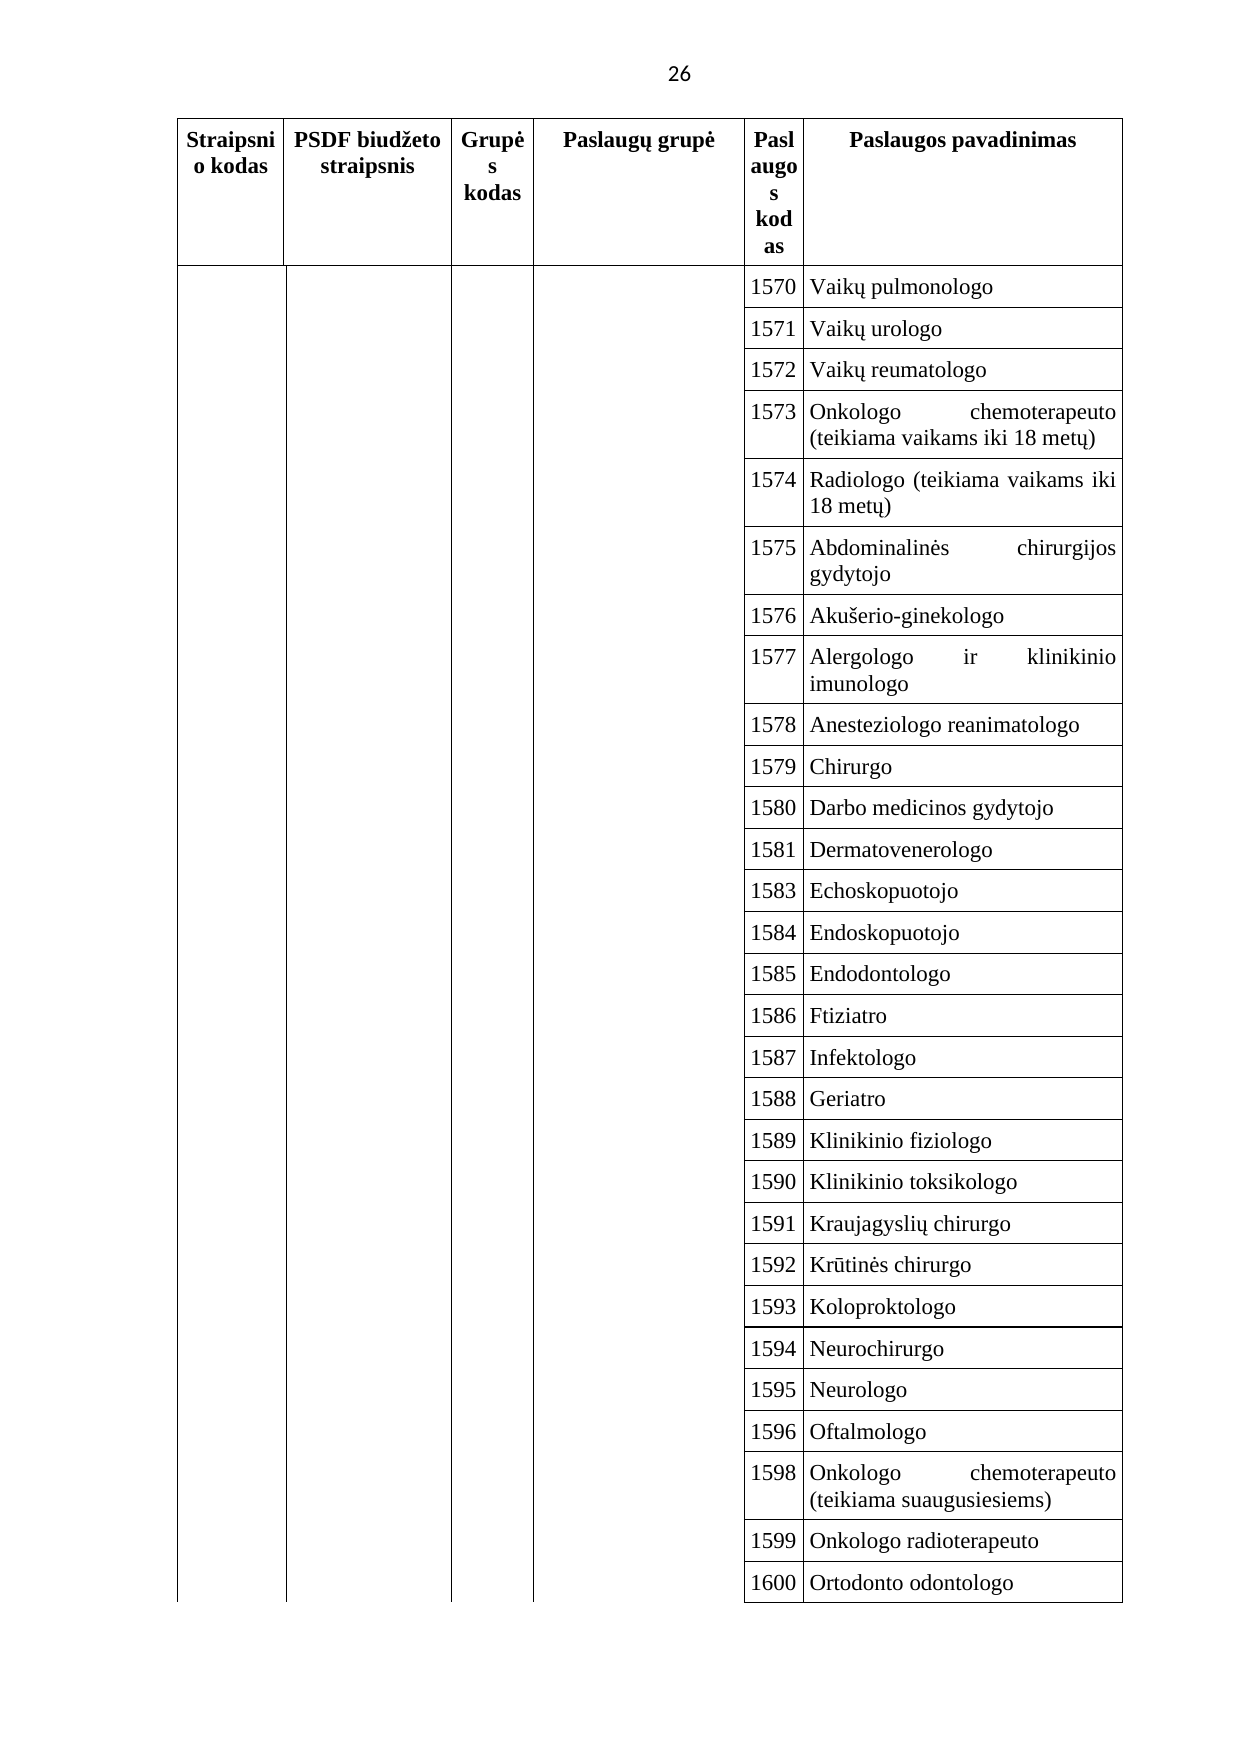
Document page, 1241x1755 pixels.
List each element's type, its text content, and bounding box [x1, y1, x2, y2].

table_cell [178, 458, 286, 526]
table_cell 1593 [745, 1286, 803, 1326]
table_cell [287, 1119, 451, 1160]
table_cell [534, 1326, 744, 1368]
table_cell [178, 994, 286, 1036]
table_cell 1571 [745, 308, 803, 348]
table_cell Echoskopuotojo [804, 870, 1122, 911]
table_cell 1599 [745, 1520, 803, 1561]
table_cell [452, 1036, 533, 1077]
table_cell [178, 1285, 286, 1326]
table_cell [534, 1119, 744, 1160]
table_cell [534, 1451, 744, 1519]
table_cell [178, 1561, 286, 1602]
table_cell Vaikų pulmonologo [804, 266, 1122, 307]
table_cell [452, 1160, 533, 1202]
table_cell 1575 [745, 527, 803, 593]
table_cell [178, 1410, 286, 1451]
table_cell [534, 1519, 744, 1561]
table_cell 1591 [745, 1203, 803, 1243]
table_cell [287, 1160, 451, 1202]
table_cell 1583 [745, 870, 803, 911]
table_cell 1594 [745, 1328, 803, 1368]
table_header PSDF biudžeto straipsnis [284, 119, 451, 265]
table_cell [178, 635, 286, 703]
table_header Paslaugos kodas [745, 119, 803, 265]
table_cell [287, 1202, 451, 1243]
table_cell 1580 [745, 787, 803, 828]
table_cell [452, 1519, 533, 1561]
table_cell [178, 1036, 286, 1077]
table_cell [178, 1519, 286, 1561]
table_cell [452, 869, 533, 911]
table_cell Oftalmologo [804, 1411, 1122, 1451]
table_cell [287, 1243, 451, 1285]
table_cell [287, 1410, 451, 1451]
table_cell Kraujagyslių chirurgo [804, 1203, 1122, 1243]
table_cell [178, 594, 286, 635]
table_cell [178, 911, 286, 952]
table_cell [178, 526, 286, 593]
table_cell [178, 348, 286, 390]
table_cell 1588 [745, 1078, 803, 1119]
table_cell [178, 1160, 286, 1202]
table_cell 1600 [745, 1562, 803, 1602]
table_cell [452, 458, 533, 526]
table_header Paslaugų grupė [534, 119, 744, 265]
table_cell 1577 [745, 636, 803, 703]
table_cell [534, 786, 744, 828]
table_cell 1587 [745, 1037, 803, 1077]
table_cell [452, 786, 533, 828]
table_cell [534, 828, 744, 869]
table_cell Klinikinio toksikologo [804, 1161, 1122, 1202]
table_cell 1570 [745, 266, 803, 307]
table_cell 1590 [745, 1161, 803, 1202]
table_cell [287, 1519, 451, 1561]
table_cell [452, 1326, 533, 1368]
table_cell [534, 869, 744, 911]
table_cell [534, 307, 744, 348]
table_cell [178, 1326, 286, 1368]
table_cell 1595 [745, 1369, 803, 1409]
table_cell 1579 [745, 746, 803, 786]
table_cell [287, 266, 451, 307]
table_cell 1573 [745, 391, 803, 458]
table_cell 1596 [745, 1411, 803, 1451]
table_header Grupės kodas [452, 119, 533, 265]
table_cell [287, 745, 451, 786]
table_cell [534, 1036, 744, 1077]
table_cell Abdominalinės chirurgijos gydytojo [804, 527, 1122, 593]
table_header Paslaugos pavadinimas [804, 119, 1122, 265]
table_cell [287, 1326, 451, 1368]
table_cell Onkologo chemoterapeuto (teikiama vaikams iki 18 metų) [804, 391, 1122, 458]
table_header Straipsnio kodas [178, 119, 283, 265]
table_cell 1585 [745, 954, 803, 994]
table_cell [534, 1243, 744, 1285]
table_cell [534, 458, 744, 526]
table_cell [452, 1451, 533, 1519]
table_cell [287, 594, 451, 635]
table_cell [534, 1160, 744, 1202]
table_cell [452, 1561, 533, 1602]
table_cell Neurochirurgo [804, 1328, 1122, 1368]
table_cell [452, 348, 533, 390]
table_cell [452, 594, 533, 635]
table_cell [178, 266, 286, 307]
table_cell Chirurgo [804, 746, 1122, 786]
table_cell [287, 828, 451, 869]
table_cell 1576 [745, 595, 803, 635]
table_cell [287, 390, 451, 458]
table_cell 1578 [745, 704, 803, 744]
table_cell Ftiziatro [804, 995, 1122, 1036]
table_cell [287, 1285, 451, 1326]
table_cell [452, 526, 533, 593]
table_cell Onkologo chemoterapeuto (teikiama suaugusiesiems) [804, 1452, 1122, 1519]
table_cell Infektologo [804, 1037, 1122, 1077]
table_cell Endoskopuotojo [804, 912, 1122, 952]
table_cell [452, 828, 533, 869]
table_cell [178, 1202, 286, 1243]
table_cell [452, 1368, 533, 1409]
table_cell [287, 1561, 451, 1602]
table_cell 1598 [745, 1452, 803, 1519]
table_cell [452, 1119, 533, 1160]
table_cell [452, 1077, 533, 1119]
table_cell [534, 1077, 744, 1119]
table_cell [287, 1036, 451, 1077]
table_cell [178, 307, 286, 348]
table_cell [178, 953, 286, 994]
table_cell Anesteziologo reanimatologo [804, 704, 1122, 744]
table_cell [452, 390, 533, 458]
table_cell Vaikų urologo [804, 308, 1122, 348]
table_cell [534, 266, 744, 307]
table_cell Geriatro [804, 1078, 1122, 1119]
table_cell [452, 1285, 533, 1326]
table_cell [287, 348, 451, 390]
table_cell [452, 703, 533, 744]
table_cell [178, 869, 286, 911]
table_cell 1584 [745, 912, 803, 952]
table_cell [534, 994, 744, 1036]
table_cell [287, 1077, 451, 1119]
table_cell [452, 745, 533, 786]
table_cell [287, 458, 451, 526]
table_cell [452, 635, 533, 703]
table_cell [287, 1368, 451, 1409]
table_cell [287, 994, 451, 1036]
table_cell [287, 1451, 451, 1519]
table_cell [534, 635, 744, 703]
table_cell [178, 1243, 286, 1285]
table_cell Onkologo radioterapeuto [804, 1520, 1122, 1561]
table_cell [178, 745, 286, 786]
table_cell [534, 1285, 744, 1326]
table_cell [287, 869, 451, 911]
table_cell [178, 1451, 286, 1519]
table_cell Akušerio-ginekologo [804, 595, 1122, 635]
table_cell Radiologo (teikiama vaikams iki 18 metų) [804, 459, 1122, 526]
table_cell Klinikinio fiziologo [804, 1120, 1122, 1160]
table_cell 1592 [745, 1244, 803, 1285]
table_cell [452, 266, 533, 307]
table_cell [452, 1410, 533, 1451]
table_cell [178, 703, 286, 744]
table_cell [534, 390, 744, 458]
table_cell 1574 [745, 459, 803, 526]
table_cell [534, 594, 744, 635]
table_cell [534, 1561, 744, 1602]
table_cell [534, 953, 744, 994]
table_cell 1586 [745, 995, 803, 1036]
table_cell Ortodonto odontologo [804, 1562, 1122, 1602]
table_cell Koloproktologo [804, 1286, 1122, 1326]
table_cell [287, 911, 451, 952]
table_cell [287, 786, 451, 828]
table_cell [287, 635, 451, 703]
table_cell [452, 307, 533, 348]
table_cell [534, 526, 744, 593]
table_cell [178, 1119, 286, 1160]
table_cell [452, 953, 533, 994]
table_cell [534, 911, 744, 952]
table_cell [534, 1202, 744, 1243]
table_cell [287, 953, 451, 994]
table_cell [452, 994, 533, 1036]
table_cell [178, 1077, 286, 1119]
table_cell 1572 [745, 349, 803, 390]
table_cell [178, 1368, 286, 1409]
table_cell [534, 1368, 744, 1409]
table_cell [534, 703, 744, 744]
table_cell Neurologo [804, 1369, 1122, 1409]
table_cell [287, 703, 451, 744]
table_cell Alergologo ir klinikinio imunologo [804, 636, 1122, 703]
table_cell [178, 390, 286, 458]
table_cell [287, 526, 451, 593]
table_cell [452, 1243, 533, 1285]
table_cell [287, 307, 451, 348]
table_cell 1581 [745, 829, 803, 869]
table_cell [178, 828, 286, 869]
table_cell Vaikų reumatologo [804, 349, 1122, 390]
table_cell [534, 745, 744, 786]
table_cell 1589 [745, 1120, 803, 1160]
table_cell [452, 911, 533, 952]
table_cell [178, 786, 286, 828]
table_cell Endodontologo [804, 954, 1122, 994]
table_cell [534, 1410, 744, 1451]
table_cell [534, 348, 744, 390]
table_cell [452, 1202, 533, 1243]
table_cell Dermatovenerologo [804, 829, 1122, 869]
table_cell Krūtinės chirurgo [804, 1244, 1122, 1285]
table_cell Darbo medicinos gydytojo [804, 787, 1122, 828]
